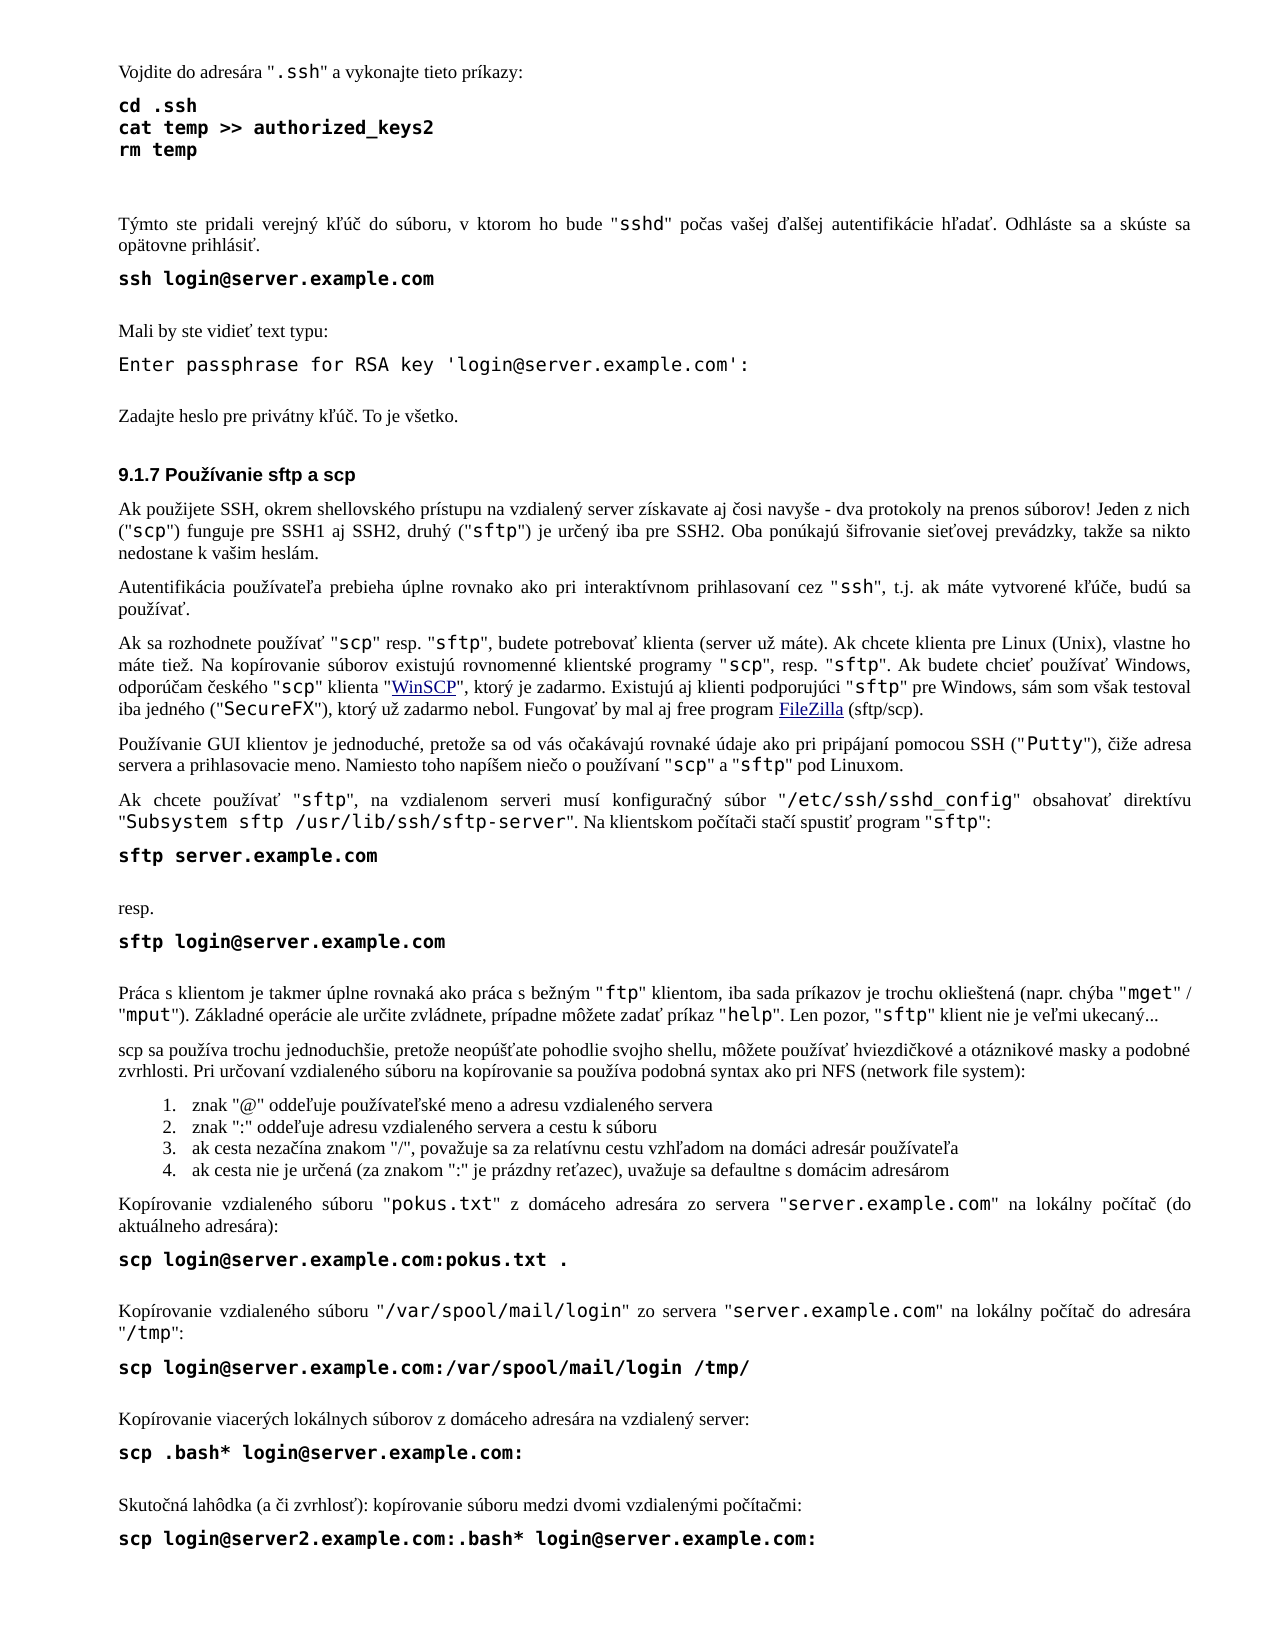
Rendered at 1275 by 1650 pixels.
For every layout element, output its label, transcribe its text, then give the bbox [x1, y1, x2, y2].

text cd .ssh [118, 95, 1192, 117]
text Kopírovanie vzdialeného súboru "/var/spool/mail/login" zo servera "server.example.com" na lokálny počítač do adresára "/tmp": [118, 1300, 1192, 1344]
text Ak sa rozhodnete používať "scp" resp. "sftp", budete potrebovať klienta (server už máte). Ak chcete klienta pre Linux (Unix), vlastne ho máte tiež. Na kopírovanie súborov existujú rovnomenné klientské programy "scp", resp. "sftp". Ak budete chcieť používať Windows, odporúčam českého "scp" klienta "WinSCP", ktorý je zadarmo. Existujú aj klienti podporujúci "sftp" pre Windows, sám som však testoval iba jedného ("SecureFX"), ktorý už zadarmo nebol. Fungovať by mal aj free program FileZilla (sftp/scp). [118, 632, 1192, 720]
text Kopírovanie vzdialeného súboru "pokus.txt" z domáceho adresára zo servera "server.example.com" na lokálny počítač (do aktuálneho adresára): [118, 1193, 1192, 1236]
text scp login@server.example.com:/var/spool/mail/login /tmp/ [118, 1357, 1192, 1379]
text Kopírovanie viacerých lokálnych súborov z domáceho adresára na vzdialený server: [118, 1408, 1192, 1430]
list ak cesta nezačína znakom "/", považuje sa za relatívnu cestu vzhľadom na domáci adresár používateľa [162, 1137, 1192, 1159]
list znak ":" oddeľuje adresu vzdialeného servera a cestu k súboru [162, 1116, 1192, 1137]
text rm temp [118, 139, 1192, 161]
text Zadajte heslo pre privátny kľúč. To je všetko. [118, 405, 1192, 427]
list ak cesta nie je určená (za znakom ":" je prázdny reťazec), uvažuje sa defaultne s domácim adresárom [162, 1159, 1192, 1180]
text Ak chcete používať "sftp", na vzdialenom serveri musí konfiguračný súbor "/etc/ssh/sshd_config" obsahovať direktívu "Subsystem sftp /usr/lib/ssh/sftp-server". Na klientskom počítači stačí spustiť program "sftp": [118, 789, 1192, 833]
text Autentifikácia používateľa prebieha úplne rovnako ako pri interaktívnom prihlasovaní cez "ssh", t.j. ak máte vytvorené kľúče, budú sa používať. [118, 576, 1192, 619]
text Používanie GUI klientov je jednoduché, pretože sa od vás očakávajú rovnaké údaje ako pri pripájaní pomocou SSH ("Putty"), čiže adresa servera a prihlasovacie meno. Namiesto toho napíšem niečo o používaní "scp" a "sftp" pod Linuxom. [118, 732, 1192, 776]
text Vojdite do adresára ".ssh" a vykonajte tieto príkazy: [118, 61, 1192, 83]
list znak "@" oddeľuje používateľské meno a adresu vzdialeného servera [162, 1094, 1192, 1116]
text sftp login@server.example.com [118, 931, 1192, 953]
text cat temp >> authorized_keys2 [118, 117, 1192, 139]
text Mali by ste vidieť text typu: [118, 320, 1192, 341]
text Skutočná lahôdka (a či zvrhlosť): kopírovanie súboru medzi dvomi vzdialenými počítačmi: [118, 1493, 1192, 1515]
text resp. [118, 897, 1192, 918]
text scp login@server2.example.com:.bash* login@server.example.com: [118, 1528, 1192, 1549]
text Týmto ste pridali verejný kľúč do súboru, v ktorom ho bude "sshd" počas vašej ďalšej autentifikácie hľadať. Odhláste sa a skúste sa opätovne prihlásiť. [118, 212, 1192, 256]
text scp .bash* login@server.example.com: [118, 1442, 1192, 1464]
text Práca s klientom je takmer úplne rovnaká ako práca s bežným "ftp" klientom, iba sada príkazov je trochu oklieštená (napr. chýba "mget" / "mput"). Základné operácie ale určite zvládnete, prípadne môžete zadať príkaz "help". Len pozor, "sftp" klient nie je veľmi ukecaný... [118, 982, 1192, 1026]
text ssh login@server.example.com [118, 268, 1192, 290]
text Ak použijete SSH, okrem shellovského prístupu na vzdialený server získavate aj čosi navyše - dva protokoly na prenos súborov! Jeden z nich ("scp") funguje pre SSH1 aj SSH2, druhý ("sftp") je určený iba pre SSH2. Oba ponúkajú šifrovanie sieťovej prevádzky, takže sa nikto nedostane k vašim heslám. [118, 498, 1192, 563]
text scp login@server.example.com:pokus.txt . [118, 1249, 1192, 1271]
text scp sa používa trochu jednoduchšie, pretože neopúšťate pohodlie svojho shellu, môžete používať hviezdičkové a otáznikové masky a podobné zvrhlosti. Pri určovaní vzdialeného súboru na kopírovanie sa používa podobná syntax ako pri NFS (network file system): [118, 1038, 1192, 1082]
text sftp server.example.com [118, 845, 1192, 867]
text Enter passphrase for RSA key 'login@server.example.com': [118, 354, 1192, 376]
subtitle 9.1.7 Používanie sftp a scp [118, 464, 1192, 486]
